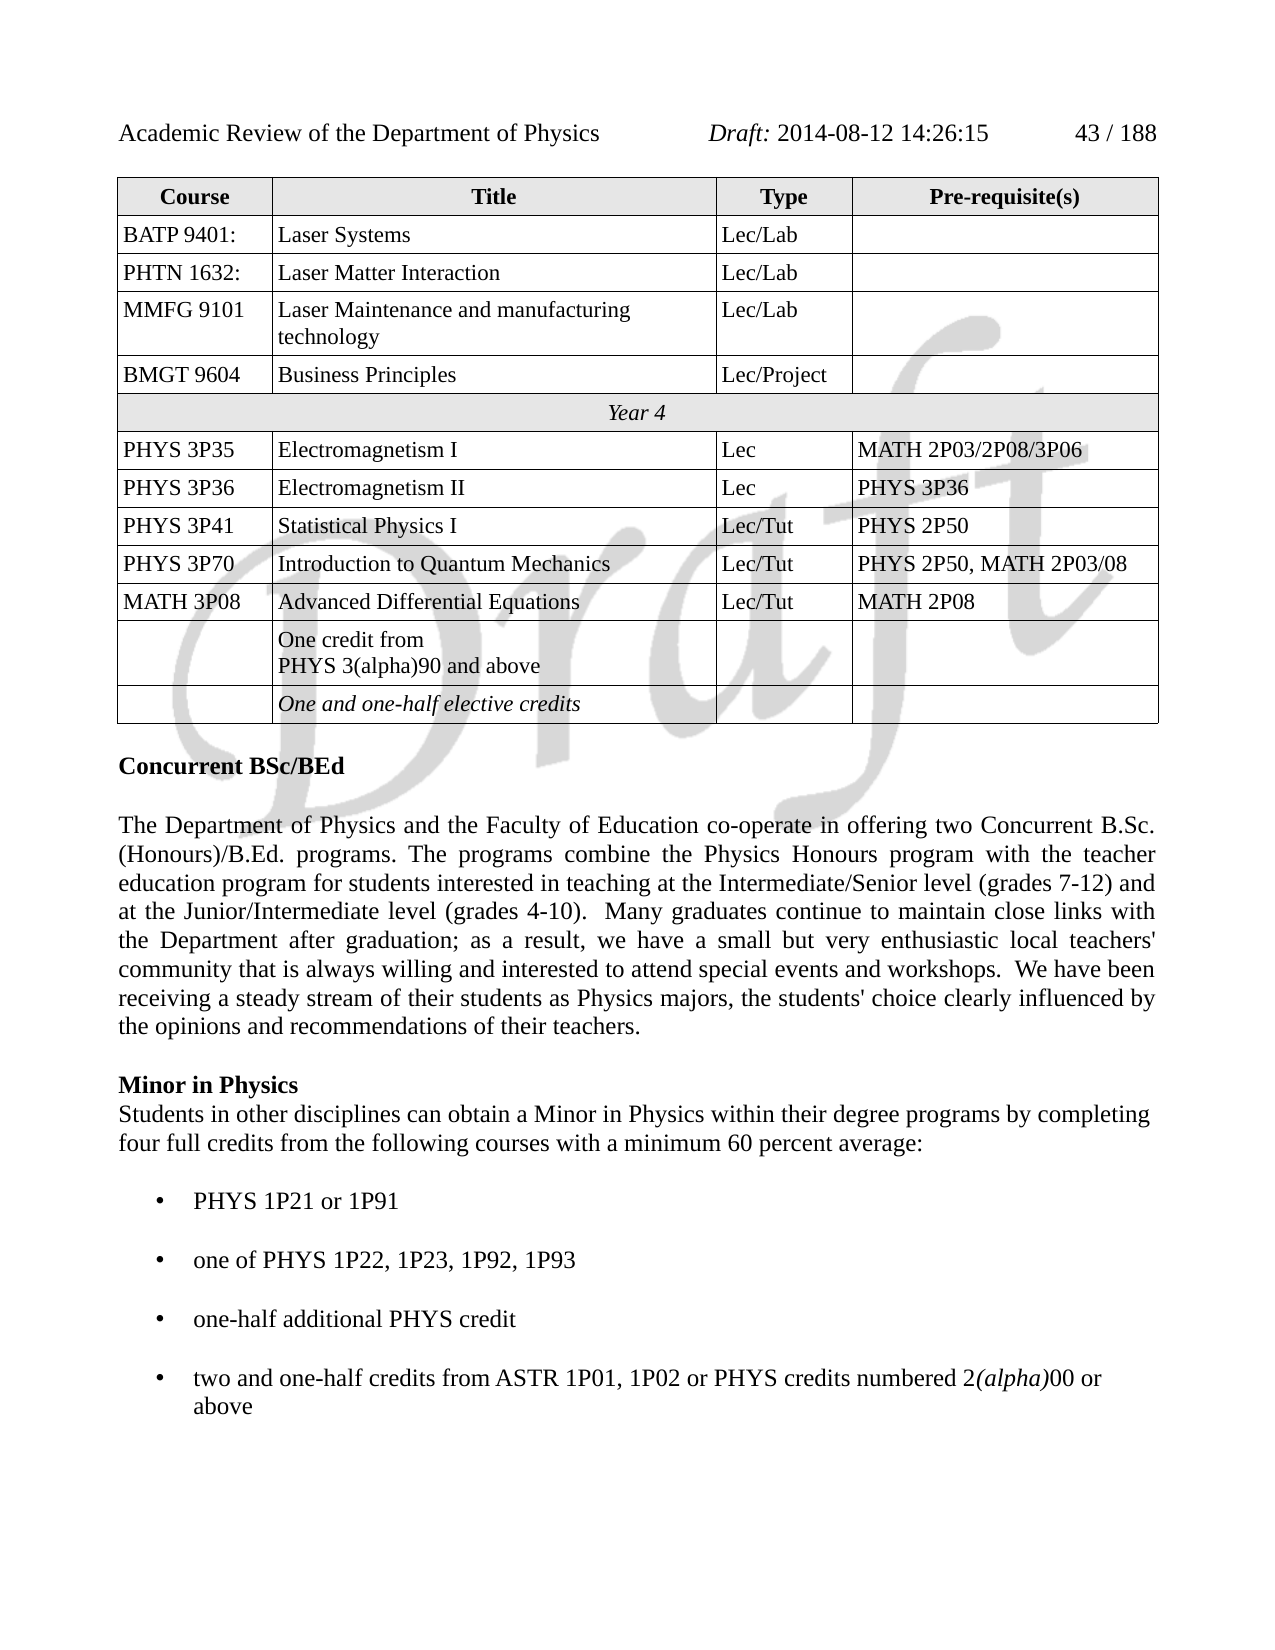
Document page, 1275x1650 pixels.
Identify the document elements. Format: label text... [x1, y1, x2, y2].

table_cell Laser Matter Interaction [273, 254, 716, 291]
picture [853, 621, 1157, 685]
picture [717, 254, 852, 291]
picture [118, 254, 272, 291]
picture [118, 508, 272, 545]
table_cell PHYS 3P35 [118, 432, 272, 469]
picture [717, 432, 852, 469]
table_cell MATH 2P03/2P08/3P06 [853, 432, 1158, 469]
table_cell Year 4 [118, 394, 1158, 431]
picture [717, 216, 852, 253]
picture [853, 584, 1157, 620]
picture [273, 686, 716, 723]
table_header Course [118, 178, 272, 215]
picture [853, 470, 1157, 507]
text Minor in Physics [118, 1070, 1157, 1099]
table_cell Lec/Lab [717, 216, 852, 253]
table_cell PHYS 3P36 [853, 470, 1158, 507]
list one of PHYS 1P22, 1P23, 1P92, 1P93 [156, 1245, 1157, 1274]
table_cell MATH 3P08 [118, 584, 272, 620]
text Concurrent BSc/BEd [118, 751, 1157, 780]
picture [853, 508, 1157, 545]
picture [853, 216, 1157, 253]
picture [717, 508, 852, 545]
list two and one-half credits from ASTR 1P01, 1P02 or PHYS credits numbered 2(alpha)00 or above [156, 1363, 1157, 1420]
table_cell Electromagnetism I [273, 432, 716, 469]
table_cell Business Principles [273, 356, 716, 393]
table_cell Lec/Tut [717, 584, 852, 620]
table_cell MMFG 9101 [118, 292, 272, 355]
picture [118, 724, 1157, 751]
table_cell [853, 356, 1158, 393]
picture [717, 621, 852, 685]
picture [717, 470, 852, 507]
table_cell PHYS 3P41 [118, 508, 272, 544]
picture [273, 584, 716, 620]
table_cell PHYS 2P50, MATH 2P03/08 [853, 546, 1158, 582]
list PHYS 1P21 or 1P91 [156, 1186, 1157, 1215]
picture [717, 546, 852, 583]
table_cell Statistical Physics I [273, 508, 716, 544]
table_cell PHYS 3P70 [118, 546, 272, 582]
table_cell One credit from PHYS 3(alpha)90 and above [273, 621, 716, 684]
picture [273, 216, 716, 253]
picture [118, 621, 272, 685]
picture [118, 356, 272, 393]
picture [118, 584, 272, 620]
table_cell Lec/Project [717, 356, 852, 393]
text The Department of Physics and the Faculty of Education co-operate in offering two Concurrent B.Sc. (Honours)/B.Ed. programs. The programs combine the Physics Honours program with the teacher education program for students interested in teaching at the Intermediate/Senior level (grades 7-12) and at the Junior/Intermediate level (grades 4-10). Many graduates continue to maintain close links with the Department after graduation; as a result, we have a small but very enthusiastic local teachers' community that is always willing and interested to attend special events and workshops. We have been receiving a steady stream of their students as Physics majors, the students' choice clearly influenced by the opinions and recommendations of their teachers. [118, 810, 1157, 1040]
picture [717, 356, 852, 393]
picture [853, 356, 1157, 393]
picture [118, 686, 272, 723]
picture [717, 584, 852, 620]
picture [118, 432, 272, 469]
table_cell Lec/Tut [717, 508, 852, 544]
picture [118, 780, 1157, 810]
table_cell [853, 292, 1158, 355]
picture [118, 470, 272, 507]
table_cell Laser Systems [273, 216, 716, 253]
table_cell Introduction to Quantum Mechanics [273, 546, 716, 582]
table_cell One and one-half elective credits [273, 686, 716, 722]
picture [273, 508, 716, 545]
list one-half additional PHYS credit [156, 1304, 1157, 1333]
picture [118, 1156, 1157, 1532]
picture [273, 621, 716, 685]
table_header Pre-requisite(s) [853, 178, 1158, 215]
table_header Title [273, 178, 716, 215]
picture [717, 292, 852, 355]
table_cell [853, 216, 1158, 253]
picture [118, 1040, 1157, 1070]
picture [273, 356, 716, 393]
picture [273, 432, 716, 469]
text Students in other disciplines can obtain a Minor in Physics within their degree programs by completing four full credits from the following courses with a minimum 60 percent average: [118, 1099, 1157, 1156]
table_cell [853, 254, 1158, 291]
table_cell Laser Maintenance and manufacturing technology [273, 292, 716, 355]
table_cell Electromagnetism II [273, 470, 716, 507]
table_cell [118, 686, 272, 722]
table_cell Lec/Lab [717, 254, 852, 291]
picture [273, 254, 716, 291]
table_cell BMGT 9604 [118, 356, 272, 393]
picture [853, 686, 1157, 723]
table_cell Advanced Differential Equations [273, 584, 716, 620]
picture [853, 292, 1157, 355]
table_cell Lec/Lab [717, 292, 852, 355]
table_cell PHYS 3P36 [118, 470, 272, 507]
table_cell [853, 621, 1158, 684]
table_header Type [717, 178, 852, 215]
table_cell Lec [717, 470, 852, 507]
table_cell [853, 686, 1158, 722]
picture [717, 686, 852, 723]
table_cell [717, 621, 852, 684]
table_cell [118, 621, 272, 684]
picture [273, 292, 716, 355]
table_cell [717, 686, 852, 722]
table_cell Lec [717, 432, 852, 469]
table_cell PHTN 1632: [118, 254, 272, 291]
picture [118, 292, 272, 355]
picture [118, 118, 1157, 177]
picture [273, 470, 716, 507]
table_cell PHYS 2P50 [853, 508, 1158, 544]
picture [853, 432, 1157, 469]
picture [853, 546, 1157, 583]
table_cell BATP 9401: [118, 216, 272, 253]
picture [118, 216, 272, 253]
picture [853, 254, 1157, 291]
picture [118, 546, 272, 583]
table_cell Lec/Tut [717, 546, 852, 582]
table_cell MATH 2P08 [853, 584, 1158, 620]
picture [273, 546, 716, 583]
